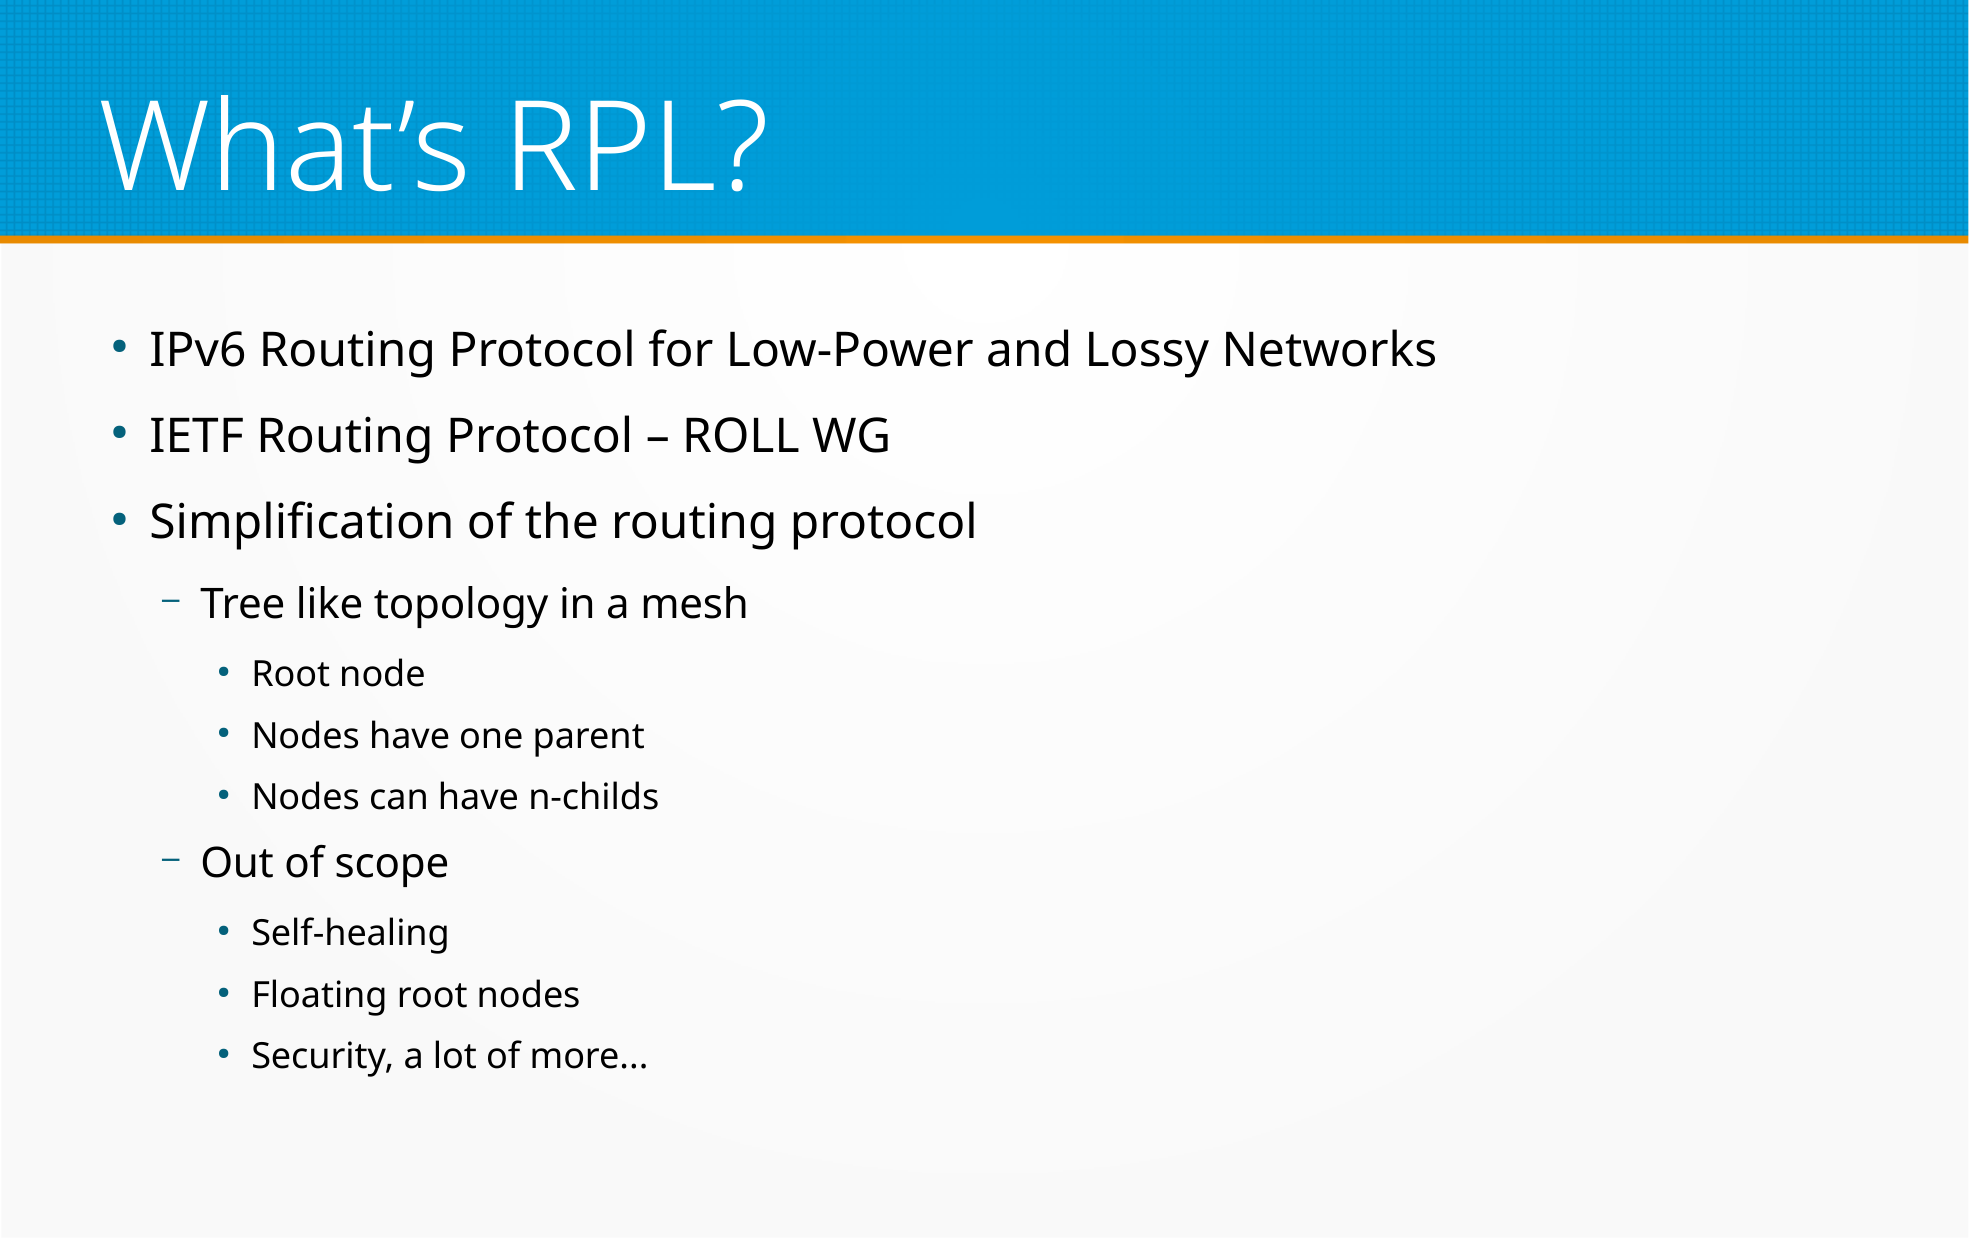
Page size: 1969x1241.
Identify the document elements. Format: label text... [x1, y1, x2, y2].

list IPv6 Routing Protocol for Low-Power and Lossy Networks IETF Routing Protocol – ROLL WG Simplification of the routing protocol Tree like topology in a mesh Root node Nodes have one parent Nodes can have n-childs Out of scope Self-healing Floating root nodes Security, a lot of more... [98, 315, 1861, 1081]
picture [0, 236, 1969, 1241]
title What’s RPL? [98, 19, 1870, 227]
